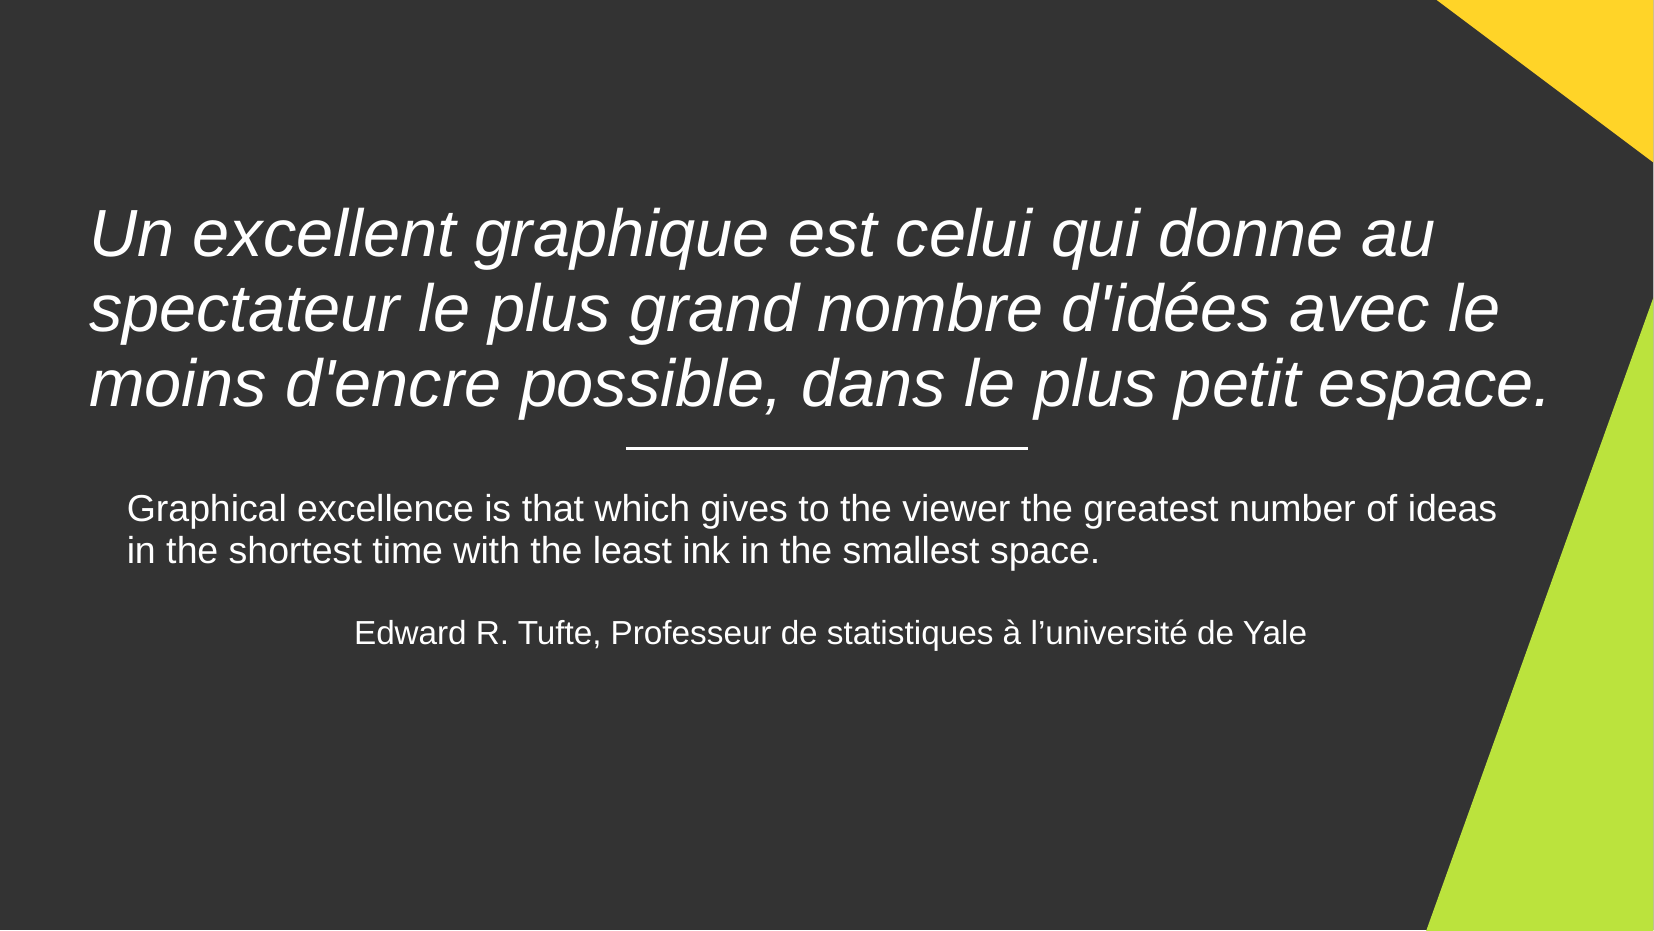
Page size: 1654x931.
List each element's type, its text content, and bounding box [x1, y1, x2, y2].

text_box [1436, 0, 1654, 163]
text_box Un excellent graphique est celui qui donne au spectateur le plus grand nombre d'idées avec le moins d'encre possible, dans le plus petit espace. [74, 188, 1580, 429]
title Edward R. Tufte, Professeur de statistiques à l’université de Yale [31, 614, 1622, 652]
text_box [1426, 295, 1654, 931]
text_box Graphical excellence is that which gives to the viewer the greatest number of ideas in the shortest time with the least ink in the smallest space. [112, 479, 1542, 579]
